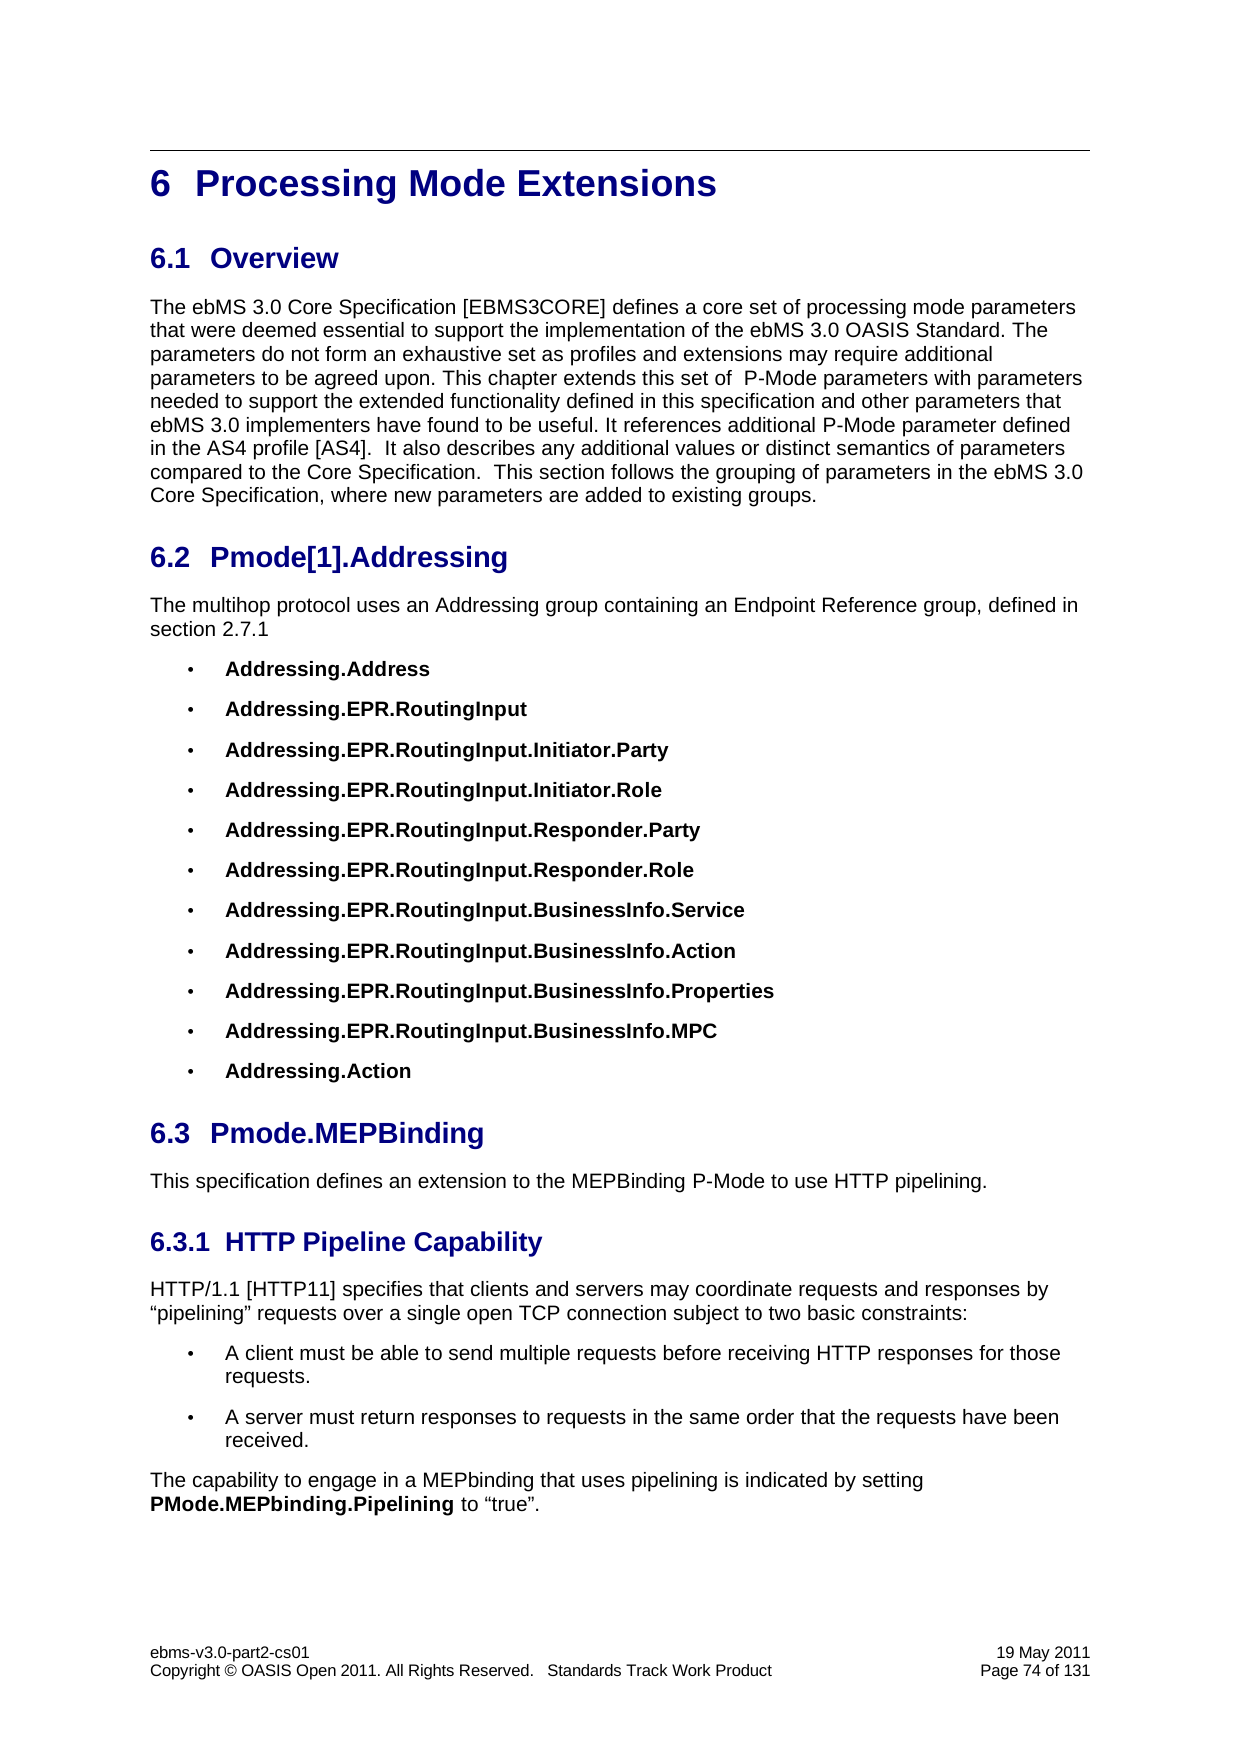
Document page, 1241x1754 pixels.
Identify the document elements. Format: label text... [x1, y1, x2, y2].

text The capability to engage in a MEPbinding that uses pipelining is indicated by setting PMode.MEPbinding.Pipelining to “true”. [150, 1469, 1090, 1516]
list Addressing.EPR.RoutingInput.Initiator.Party [187, 738, 1090, 762]
text The ebMS 3.0 Core Specification [EBMS3CORE] defines a core set of processing mode parameters that were deemed essential to support the implementation of the ebMS 3.0 OASIS Standard. The parameters do not form an exhaustive set as profiles and extensions may require additional parameters to be agreed upon. This chapter extends this set of P-Mode parameters with parameters needed to support the extended functionality defined in this specification and other parameters that ebMS 3.0 implementers have found to be useful. It references additional P-Mode parameter defined in the AS4 profile [AS4]. It also describes any additional values or distinct semantics of parameters compared to the Core Specification. This section follows the grouping of parameters in the ebMS 3.0 Core Specification, where new parameters are added to existing groups. [150, 295, 1090, 507]
list Addressing.EPR.RoutingInput.Responder.Party [187, 818, 1090, 842]
list A server must return responses to requests in the same order that the requests have been received. [187, 1405, 1090, 1452]
list Addressing.EPR.RoutingInput [187, 698, 1090, 721]
list A client must be able to send multiple requests before receiving HTTP responses for those requests. [187, 1341, 1090, 1388]
subtitle Processing Mode Extensions [150, 151, 1090, 204]
subtitle Overview [150, 242, 1090, 274]
list Addressing.EPR.RoutingInput.Responder.Role [187, 859, 1090, 882]
text HTTP/1.1 [HTTP11] specifies that clients and servers may coordinate requests and responses by “pipelining” requests over a single open TCP connection subject to two basic constraints: [150, 1278, 1090, 1325]
list Addressing.EPR.RoutingInput.BusinessInfo.Service [187, 899, 1090, 922]
list Addressing.EPR.RoutingInput.BusinessInfo.MPC [187, 1019, 1090, 1043]
list Addressing.EPR.RoutingInput.Initiator.Role [187, 778, 1090, 802]
text The multihop protocol uses an Addressing group containing an Endpoint Reference group, defined in section 2.7.1 [150, 594, 1090, 641]
text This specification defines an extension to the MEPBinding P-Mode to use HTTP pipelining. [150, 1170, 1090, 1193]
list Addressing.Address [187, 658, 1090, 681]
list Addressing.EPR.RoutingInput.BusinessInfo.Properties [187, 979, 1090, 1003]
list Addressing.Action [187, 1060, 1090, 1083]
subtitle Pmode.MEPBinding [150, 1117, 1090, 1149]
list Addressing.EPR.RoutingInput.BusinessInfo.Action [187, 939, 1090, 963]
subtitle HTTP Pipeline Capability [150, 1227, 1090, 1257]
subtitle Pmode[1].Addressing [150, 541, 1090, 573]
